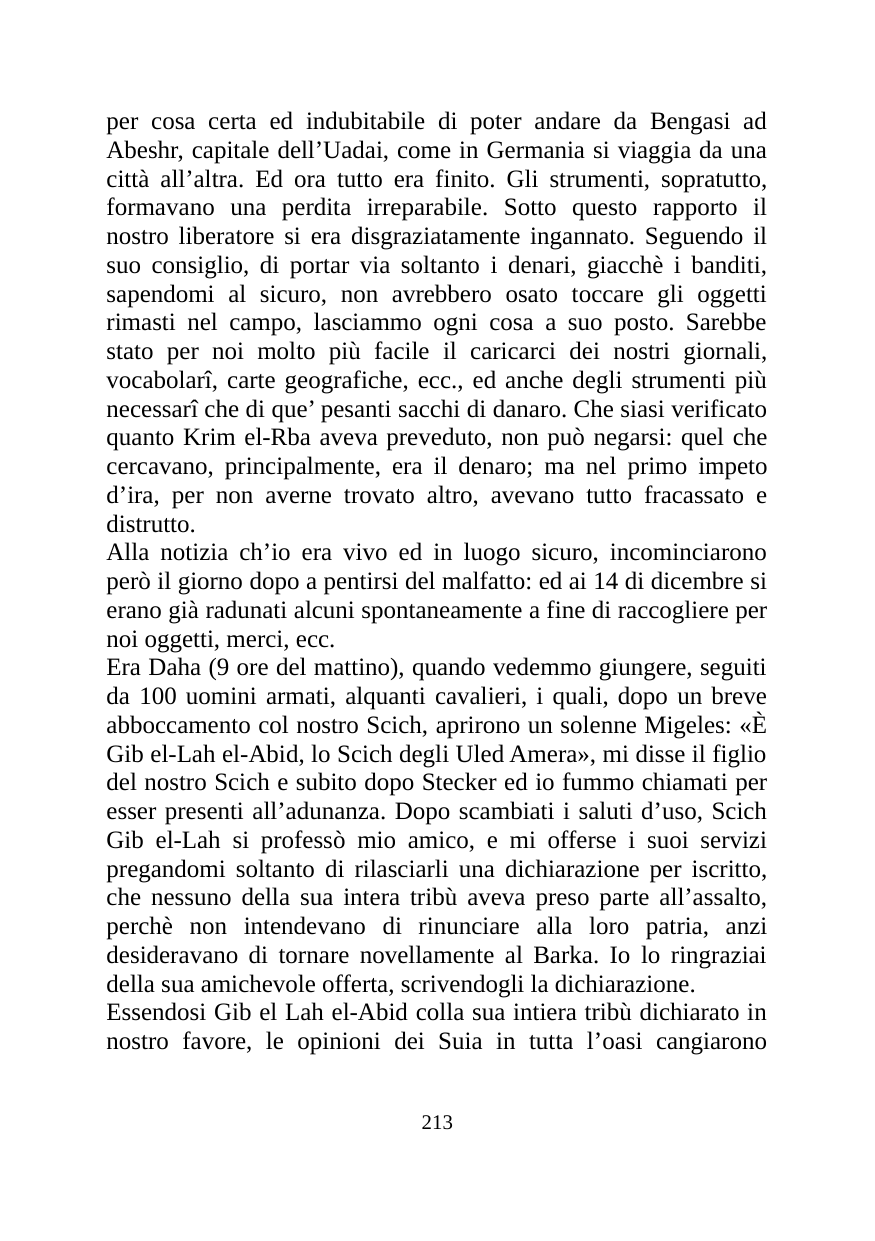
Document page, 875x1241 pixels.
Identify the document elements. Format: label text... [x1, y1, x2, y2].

text Era Daha (9 ore del mattino), quando vedemmo giungere, seguiti da 100 uomini armati, alquanti cavalieri, i quali, dopo un breve abboccamento col nostro Scich, aprirono un solenne Migeles: «È Gib el-Lah el-Abid, lo Scich degli Uled Amera», mi disse il figlio del nostro Scich e subito dopo Stecker ed io fummo chiamati per esser presenti all’adunanza. Dopo scambiati i saluti d’uso, Scich Gib el-Lah si professò mio amico, e mi offerse i suoi servizi pregandomi soltanto di rilasciarli una dichiarazione per iscritto, che nessuno della sua intera tribù aveva preso parte all’assalto, perchè non intendevano di rinunciare alla loro patria, anzi desideravano di tornare novellamente al Barka. Io lo ringraziai della sua amichevole offerta, scrivendogli la dichiarazione. [106, 652, 768, 997]
text per cosa certa ed indubitabile di poter andare da Bengasi ad Abeshr, capitale dell’Uadai, come in Germania si viaggia da una città all’altra. Ed ora tutto era finito. Gli strumenti, sopratutto, formavano una perdita irreparabile. Sotto questo rapporto il nostro liberatore si era disgraziatamente ingannato. Seguendo il suo consiglio, di portar via soltanto i denari, giacchè i banditi, sapendomi al sicuro, non avrebbero osato toccare gli oggetti rimasti nel campo, lasciammo ogni cosa a suo posto. Sarebbe stato per noi molto più facile il caricarci dei nostri giornali, vocabolarî, carte geografiche, ecc., ed anche degli strumenti più necessarî che di que’ pesanti sacchi di danaro. Che siasi verificato quanto Krim el-Rba aveva preveduto, non può negarsi: quel che cercavano, principalmente, era il denaro; ma nel primo impeto d’ira, per non averne trovato altro, avevano tutto fracassato e distrutto. [106, 106, 768, 537]
text Essendosi Gib el Lah el-Abid colla sua intiera tribù dichiarato in nostro favore, le opinioni dei Suia in tutta l’oasi cangiarono [106, 997, 768, 1055]
text Alla notizia ch’io era vivo ed in luogo sicuro, incominciarono però il giorno dopo a pentirsi del malfatto: ed ai 14 di dicembre si erano già radunati alcuni spontaneamente a fine di raccogliere per noi oggetti, merci, ecc. [106, 537, 768, 652]
